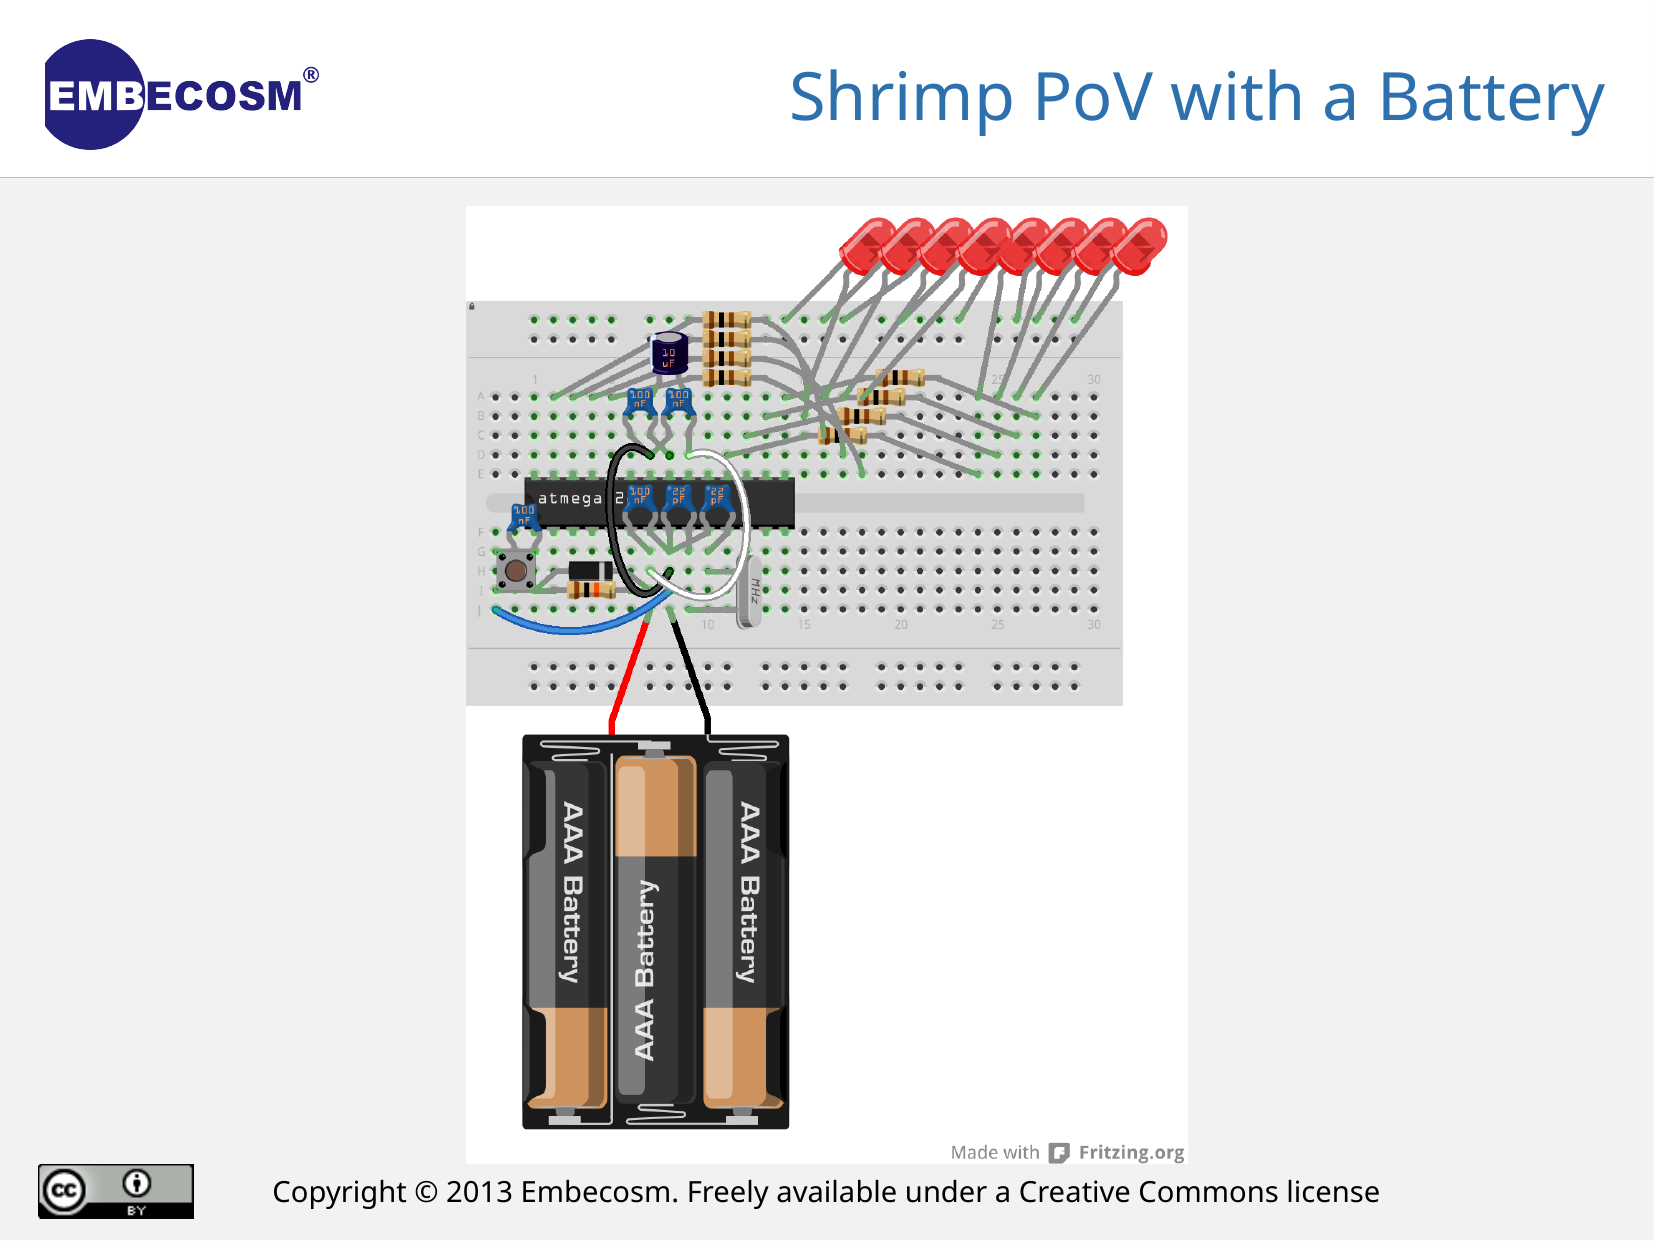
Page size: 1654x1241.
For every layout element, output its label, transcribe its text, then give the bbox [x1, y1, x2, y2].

picture [45, 39, 319, 150]
picture [38, 1164, 194, 1219]
picture [466, 206, 1188, 1164]
title Shrimp PoV with a Battery [330, 23, 1607, 166]
